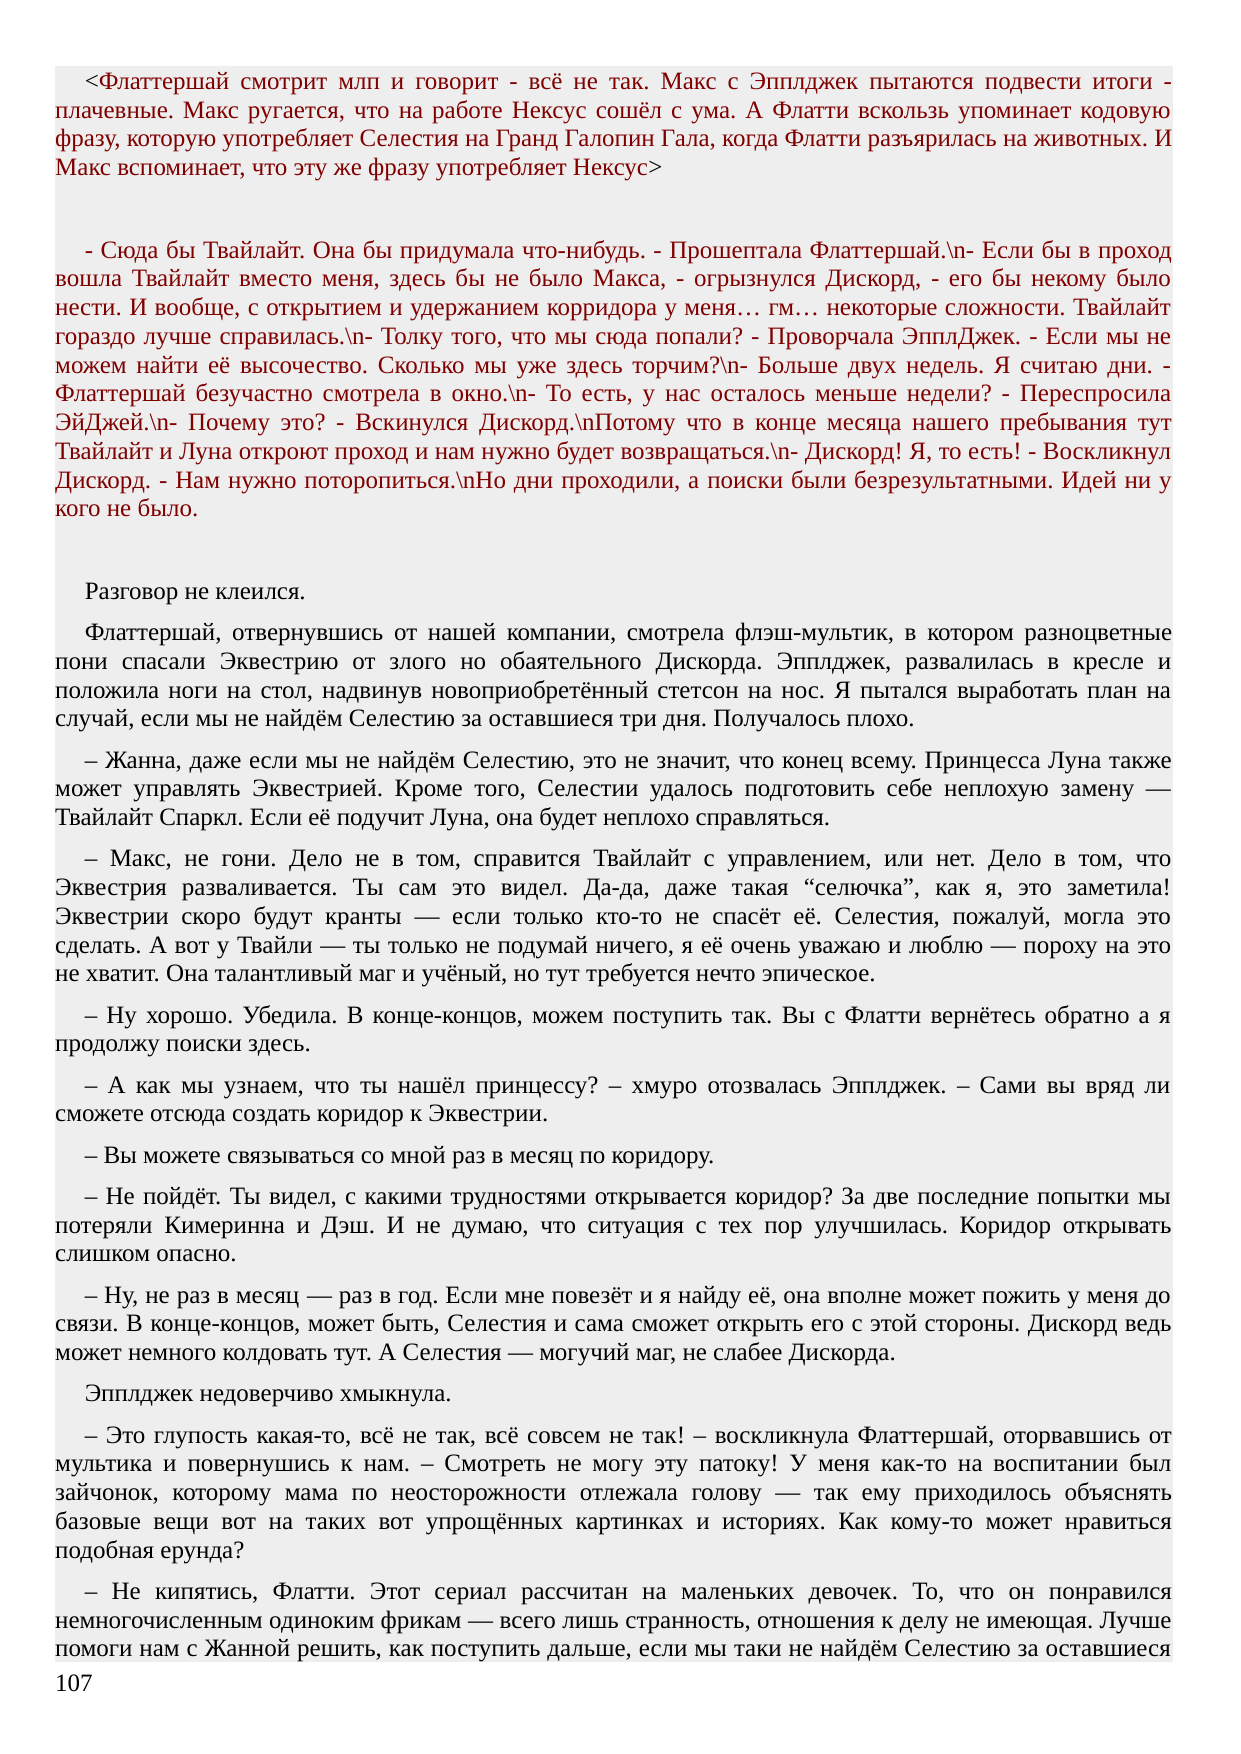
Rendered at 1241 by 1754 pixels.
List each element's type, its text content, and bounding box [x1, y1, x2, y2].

text – Это глупость какая-то, всё не так, всё совсем не так! – воскликнула Флаттершай, оторвавшись от мультика и повернушись к нам. – Смотреть не могу эту патоку! У меня как-то на воспитании был зайчонок, которому мама по неосторожности отлежала голову — так ему приходилось объяснять базовые вещи вот на таких вот упрощённых картинках и историях. Как кому-то может нравиться подобная ерунда? [55, 1420, 1173, 1563]
text – Жанна, даже если мы не найдём Селестию, это не значит, что конец всему. Принцесса Луна также может управлять Эквестрией. Кроме того, Селестии удалось подготовить себе неплохую замену — Твайлайт Спаркл. Если её подучит Луна, она будет неплохо справляться. [55, 745, 1173, 831]
text Разговор не клеился. [55, 576, 1173, 605]
text – Ну хорошо. Убедила. В конце-концов, можем поступить так. Вы с Флатти вернётесь обратно а я продолжу поиски здесь. [55, 1000, 1173, 1057]
text <Флаттершай смотрит млп и говорит - всё не так. Макс с Эпплджек пытаются подвести итоги - плачевные. Макс ругается, что на работе Нексус сошёл с ума. А Флатти вскользь упоминает кодовую фразу, которую употребляет Селестия на Гранд Галопин Гала, когда Флатти разъярилась на животных. И Макс вспоминает, что эту же фразу употребляет Нексус> [55, 66, 1173, 181]
text – Не кипятись, Флатти. Этот сериал рассчитан на маленьких девочек. То, что он понравился немногочисленным одиноким фрикам — всего лишь странность, отношения к делу не имеющая. Лучше помоги нам с Жанной решить, как поступить дальше, если мы таки не найдём Селестию за оставшиеся [55, 1576, 1173, 1662]
text – Ну, не раз в месяц — раз в год. Если мне повезёт и я найду её, она вполне может пожить у меня до связи. В конце-концов, может быть, Селестия и сама сможет открыть его с этой стороны. Дискорд ведь может немного колдовать тут. А Селестия — могучий маг, не слабее Дискорда. [55, 1280, 1173, 1366]
text – Макс, не гони. Дело не в том, справится Твайлайт с управлением, или нет. Дело в том, что Эквестрия разваливается. Ты сам это видел. Да-да, даже такая “селючка”, как я, это заметила! Эквестрии скоро будут кранты — если только кто-то не спасёт её. Селестия, пожалуй, могла это сделать. А вот у Твайли — ты только не подумай ничего, я её очень уважаю и люблю — пороху на это не хватит. Она талантливый маг и учёный, но тут требуется нечто эпическое. [55, 843, 1173, 987]
text – Не пойдёт. Ты видел, с какими трудностями открывается коридор? За две последние попытки мы потеряли Кимеринна и Дэш. И не думаю, что ситуация с тех пор улучшилась. Коридор открывать слишком опасно. [55, 1181, 1173, 1267]
text – Вы можете связываться со мной раз в месяц по коридору. [55, 1140, 1173, 1168]
text Эпплджек недоверчиво хмыкнула. [55, 1378, 1173, 1407]
text Флаттершай, отвернувшись от нашей компании, смотрела флэш-мультик, в котором разноцветные пони спасали Эквестрию от злого но обаятельного Дискорда. Эпплджек, развалилась в кресле и положила ноги на стол, надвинув новоприобретённый стетсон на нос. Я пытался выработать план на случай, если мы не найдём Селестию за оставшиеся три дня. Получалось плохо. [55, 617, 1173, 732]
text - Сюда бы Твайлайт. Она бы придумала что-нибудь. - Прошептала Флаттершай.\n- Если бы в проход вошла Твайлайт вместо меня, здесь бы не было Макса, - огрызнулся Дискорд, - его бы некому было нести. И вообще, с открытием и удержанием корридора у меня… гм… некоторые сложности. Твайлайт гораздо лучше справилась.\n- Толку того, что мы сюда попали? - Проворчала ЭпплДжек. - Если мы не можем найти её высочество. Сколько мы уже здесь торчим?\n- Больше двух недель. Я считаю дни. - Флаттершай безучастно смотрела в окно.\n- То есть, у нас осталось меньше недели? - Переспросила ЭйДжей.\n- Почему это? - Вскинулся Дискорд.\nПотому что в конце месяца нашего пребывания тут Твайлайт и Луна откроют проход и нам нужно будет возвращаться.\n- Дискорд! Я, то есть! - Воскликнул Дискорд. - Нам нужно поторопиться.\nНо дни проходили, а поиски были безрезультатными. Идей ни у кого не было. [55, 235, 1173, 522]
text – А как мы узнаем, что ты нашёл принцессу? – хмуро отозвалась Эпплджек. – Сами вы вряд ли сможете отсюда создать коридор к Эквестрии. [55, 1070, 1173, 1127]
